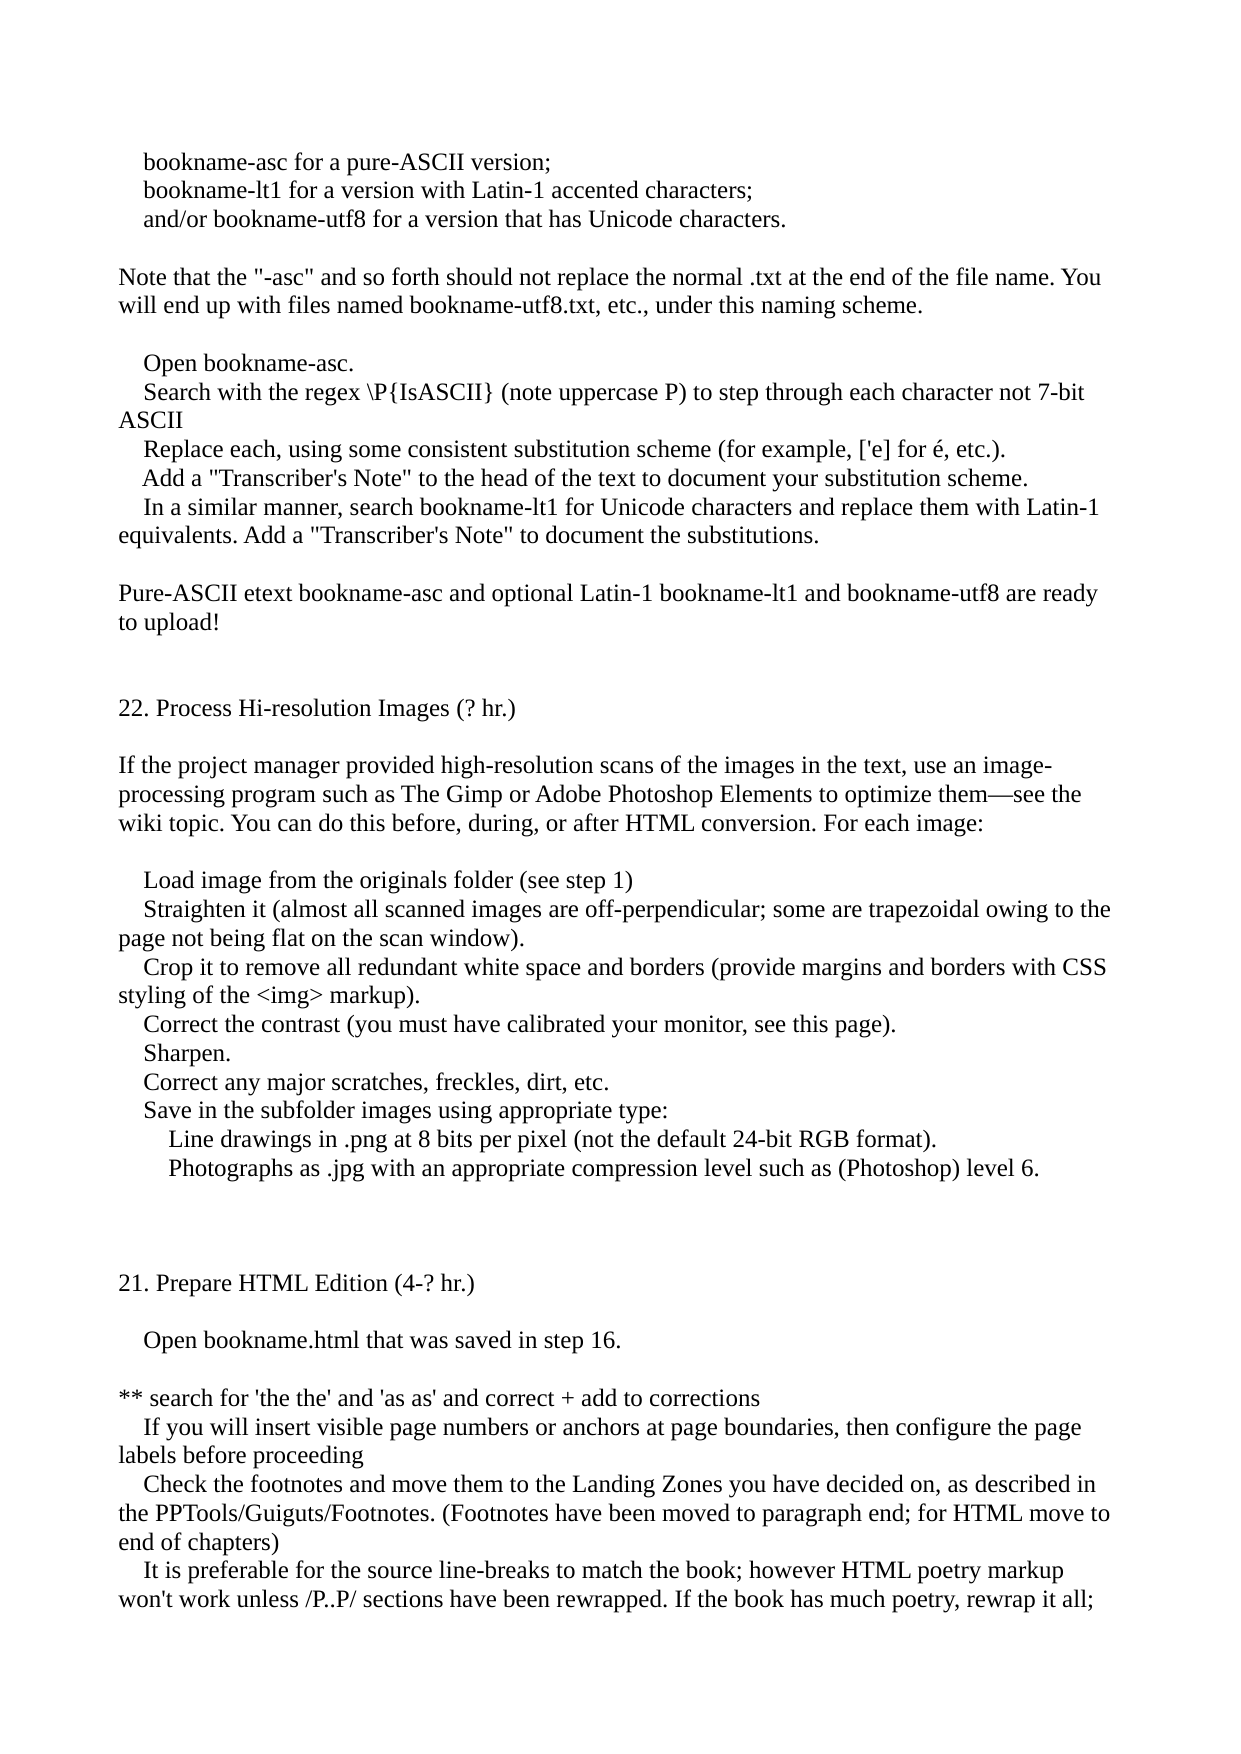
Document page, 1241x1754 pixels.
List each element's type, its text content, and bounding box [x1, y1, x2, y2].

text Add a "Transcriber's Note" to the head of the text to document your substitution scheme. [118, 463, 1122, 492]
text Correct the contrast (you must have calibrated your monitor, see this page). [118, 1009, 1122, 1038]
text Load image from the originals folder (see step 1) [118, 866, 1122, 894]
text Line drawings in .png at 8 bits per pixel (not the default 24-bit RGB format). [118, 1124, 1122, 1153]
text 22. Process Hi-resolution Images (? hr.) [118, 693, 1122, 722]
text Sharpen. [118, 1038, 1122, 1067]
text Crop it to remove all redundant white space and borders (provide margins and borders with CSS styling of the <img> markup). [118, 952, 1122, 1009]
text It is preferable for the source line-breaks to match the book; however HTML poetry markup won't work unless /P..P/ sections have been rewrapped. If the book has much poetry, rewrap it all; [118, 1556, 1122, 1613]
text In a similar manner, search bookname-lt1 for Unicode characters and replace them with Latin-1 equivalents. Add a "Transcriber's Note" to document the substitutions. [118, 492, 1122, 549]
text If you will insert visible page numbers or anchors at page boundaries, then configure the page labels before proceeding [118, 1412, 1122, 1469]
text 21. Prepare HTML Edition (4-? hr.) [118, 1268, 1122, 1297]
text Replace each, using some consistent substitution scheme (for example, ['e] for é, etc.). [118, 434, 1122, 463]
text If the project manager provided high-resolution scans of the images in the text, use an image-processing program such as The Gimp or Adobe Photoshop Elements to optimize them—see the wiki topic. You can do this before, during, or after HTML conversion. For each image: [118, 751, 1122, 837]
text ** search for 'the the' and 'as as' and correct + add to corrections [118, 1383, 1122, 1412]
text and/or bookname-utf8 for a version that has Unicode characters. [118, 204, 1122, 233]
text Search with the regex \P{IsASCII} (note uppercase P) to step through each character not 7-bit ASCII [118, 377, 1122, 434]
text Open bookname-asc. [118, 348, 1122, 377]
text Note that the "-asc" and so forth should not replace the normal .txt at the end of the file name. You will end up with files named bookname-utf8.txt, etc., under this naming scheme. [118, 262, 1122, 319]
text Pure-ASCII etext bookname-asc and optional Latin-1 bookname-lt1 and bookname-utf8 are ready to upload! [118, 578, 1122, 636]
text bookname-asc for a pure-ASCII version; [118, 147, 1122, 176]
text Photographs as .jpg with an appropriate compression level such as (Photoshop) level 6. [118, 1153, 1122, 1182]
text Save in the subfolder images using appropriate type: [118, 1096, 1122, 1124]
text bookname-lt1 for a version with Latin-1 accented characters; [118, 176, 1122, 204]
text Check the footnotes and move them to the Landing Zones you have decided on, as described in the PPTools/Guiguts/Footnotes. (Footnotes have been moved to paragraph end; for HTML move to end of chapters) [118, 1469, 1122, 1556]
text Straighten it (almost all scanned images are off-perpendicular; some are trapezoidal owing to the page not being flat on the scan window). [118, 894, 1122, 952]
text Correct any major scratches, freckles, dirt, etc. [118, 1067, 1122, 1096]
text Open bookname.html that was saved in step 16. [118, 1326, 1122, 1354]
